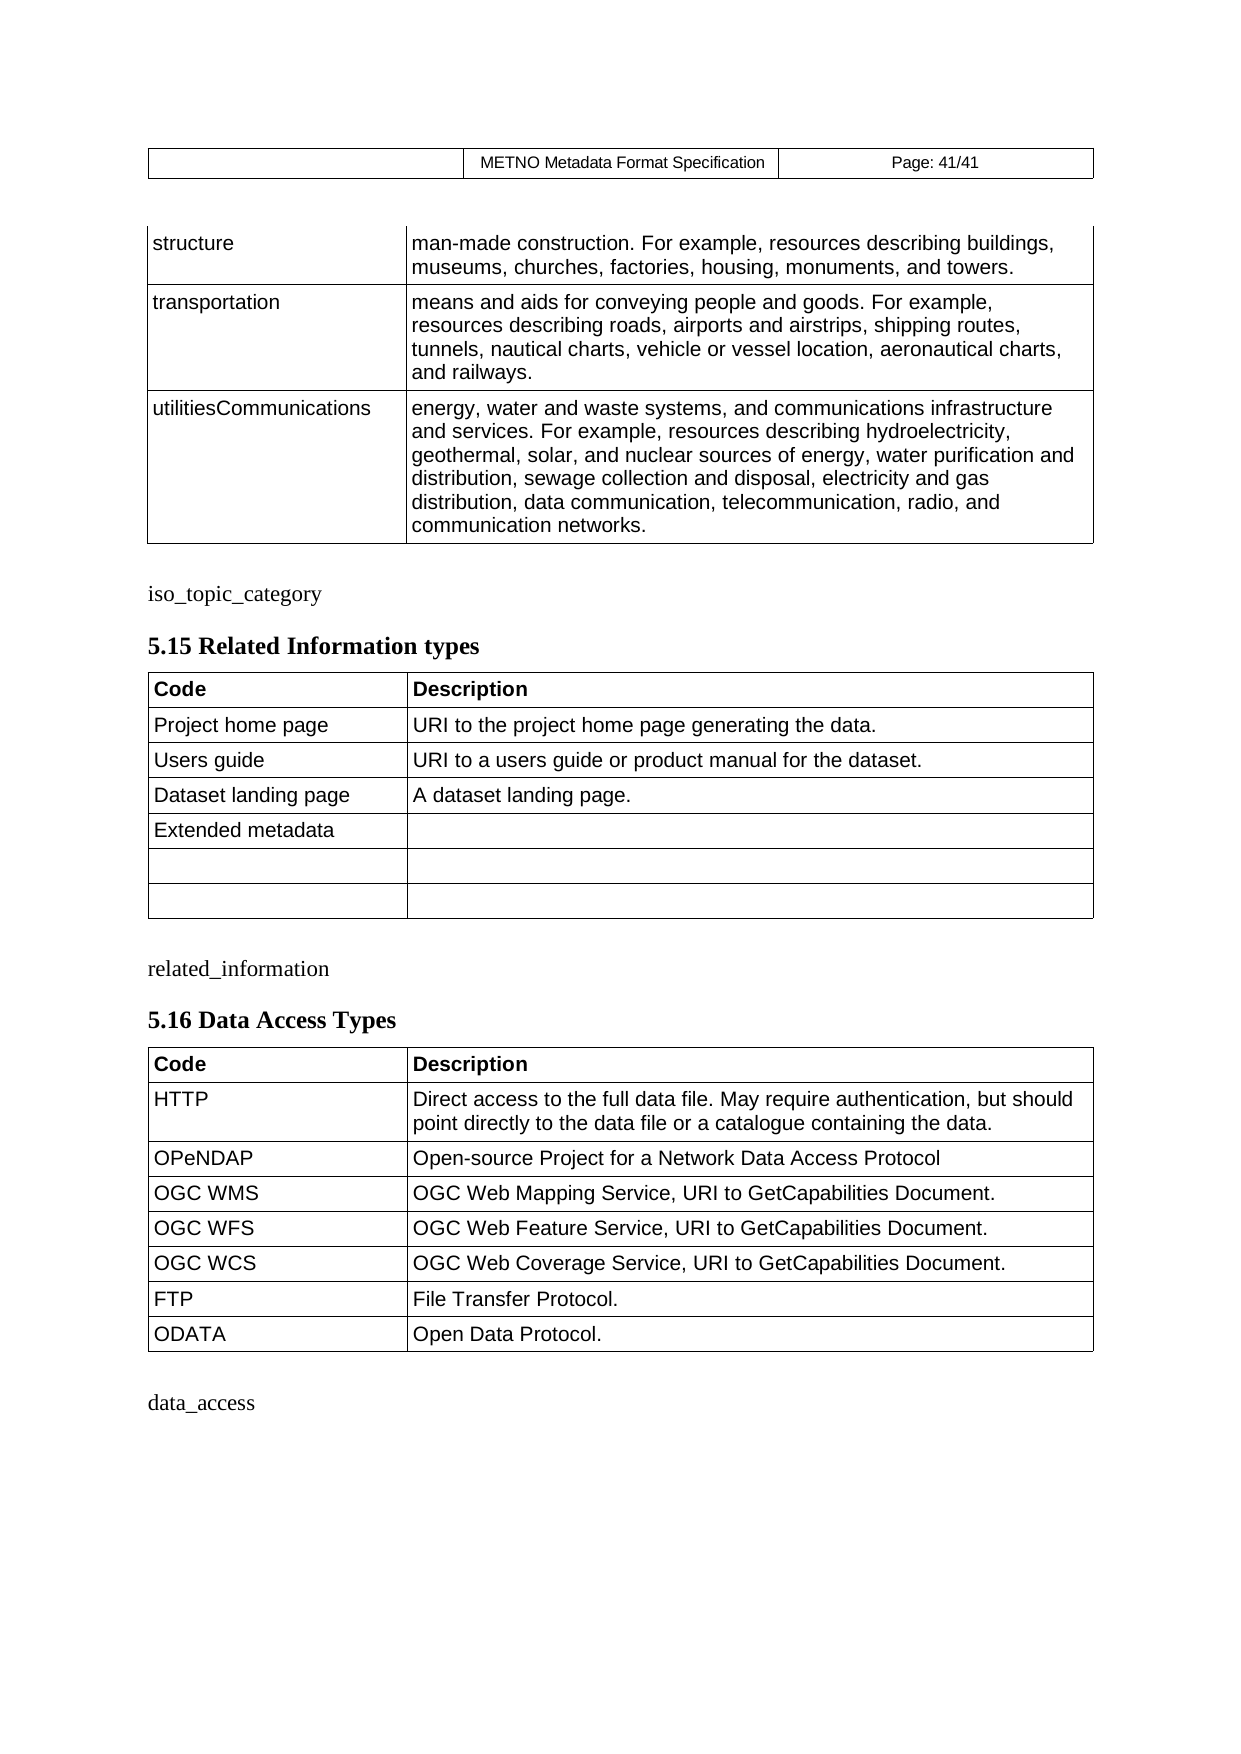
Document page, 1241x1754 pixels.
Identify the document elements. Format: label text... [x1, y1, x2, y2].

table_header Code [149, 673, 407, 707]
table_cell [408, 849, 1093, 883]
table_cell Users guide [149, 743, 407, 777]
table_cell OGC WFS [149, 1212, 407, 1246]
table_cell ODATA [149, 1317, 407, 1351]
table_cell OGC WMS [149, 1177, 407, 1211]
text data_access [148, 1389, 1093, 1415]
table_header Code [149, 1048, 407, 1082]
table_cell FTP [149, 1282, 407, 1316]
table_cell OGC WCS [149, 1247, 407, 1281]
table_cell File Transfer Protocol. [408, 1282, 1093, 1316]
table_cell Project home page [149, 708, 407, 742]
table_header Description [408, 1048, 1093, 1082]
table_cell Extended metadata [149, 814, 407, 848]
table_cell transportation [148, 285, 406, 390]
table_cell man-made construction. For example, resources describing buildings, museums, churches, factories, housing, monuments, and towers. [407, 226, 1093, 284]
table_cell utilitiesCommunications [148, 391, 406, 543]
table_cell A dataset landing page. [408, 778, 1093, 813]
table_cell [408, 884, 1093, 918]
table_cell OGC Web Feature Service, URI to GetCapabilities Document. [408, 1212, 1093, 1246]
table_cell URI to a users guide or product manual for the dataset. [408, 743, 1093, 777]
table_cell Dataset landing page [149, 778, 407, 813]
table_cell URI to the project home page generating the data. [408, 708, 1093, 742]
table_cell Open Data Protocol. [408, 1317, 1093, 1351]
table_cell [149, 849, 407, 883]
table_cell [408, 814, 1093, 848]
text related_information [148, 956, 1093, 981]
table_cell OGC Web Mapping Service, URI to GetCapabilities Document. [408, 1177, 1093, 1211]
table_cell [149, 884, 407, 918]
table_cell Direct access to the full data file. May require authentication, but should point directly to the data file or a catalogue containing the data. [408, 1083, 1093, 1141]
table_cell energy, water and waste systems, and communications infrastructure and services. For example, resources describing hydroelectricity, geothermal, solar, and nuclear sources of energy, water purification and distribution, sewage collection and disposal, electricity and gas distribution, data communication, telecommunication, radio, and communication networks. [407, 391, 1093, 543]
subtitle Data Access Types [148, 1006, 1093, 1034]
table_cell means and aids for conveying people and goods. For example, resources describing roads, airports and airstrips, shipping routes, tunnels, nautical charts, vehicle or vessel location, aeronautical charts, and railways. [407, 285, 1093, 390]
table_cell structure [148, 226, 406, 284]
subtitle Related Information types [148, 632, 1093, 659]
table_cell HTTP [149, 1083, 407, 1141]
table_cell Open-source Project for a Network Data Access Protocol [408, 1142, 1093, 1176]
text iso_topic_category [148, 581, 1093, 607]
table_cell OPeNDAP [149, 1142, 407, 1176]
table_cell OGC Web Coverage Service, URI to GetCapabilities Document. [408, 1247, 1093, 1281]
table_header Description [408, 673, 1093, 707]
